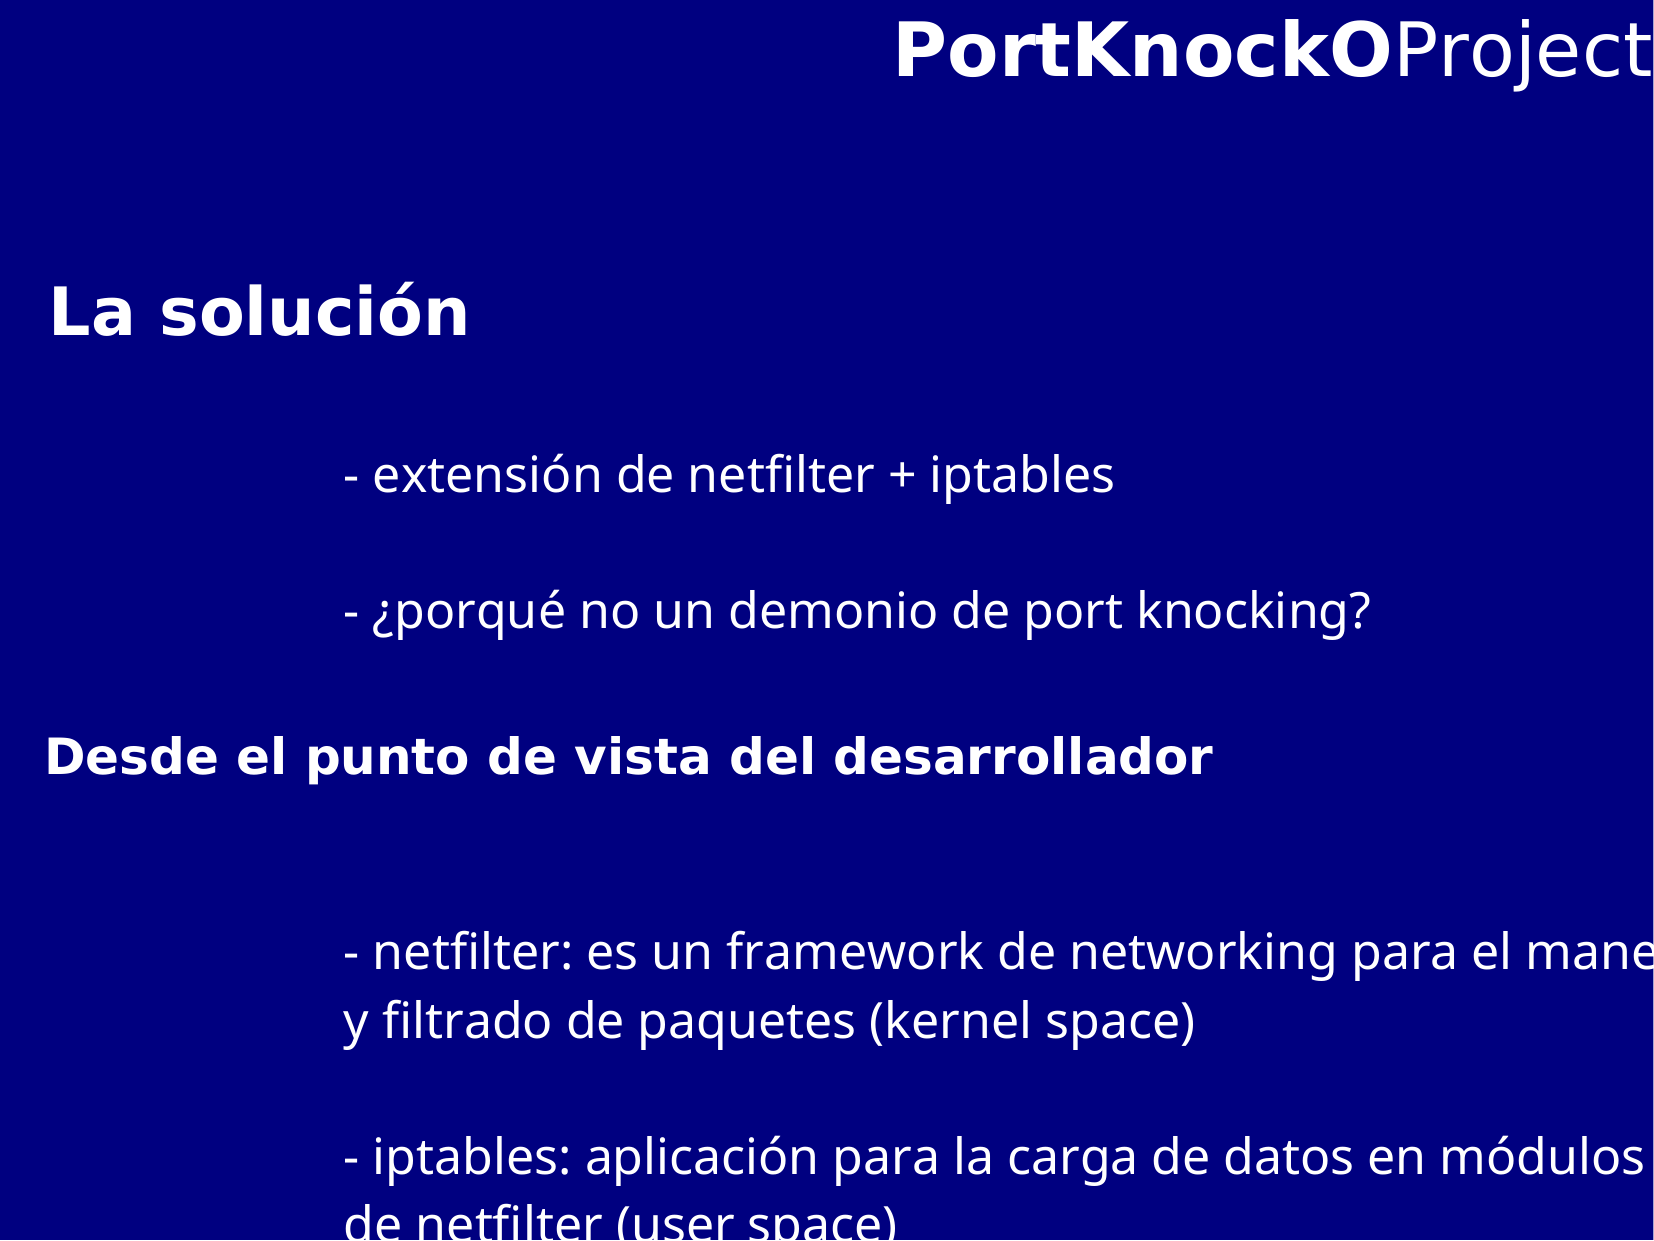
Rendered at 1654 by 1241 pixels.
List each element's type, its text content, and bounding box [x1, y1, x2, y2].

text_box Desde el punto de vista del desarrollador [29, 720, 1201, 794]
text_box La solución [33, 266, 486, 359]
text_box PortKnockOProject [878, 0, 1654, 103]
text_box - extensión de netfilter + iptables - ¿porqué no un demonio de port knocking? - netfilter: es un framework de networking para el manejo y filtrado de paquetes (kernel space) - iptables: aplicación para la carga de datos en módulos de netfilter (user space) [329, 431, 1635, 1172]
